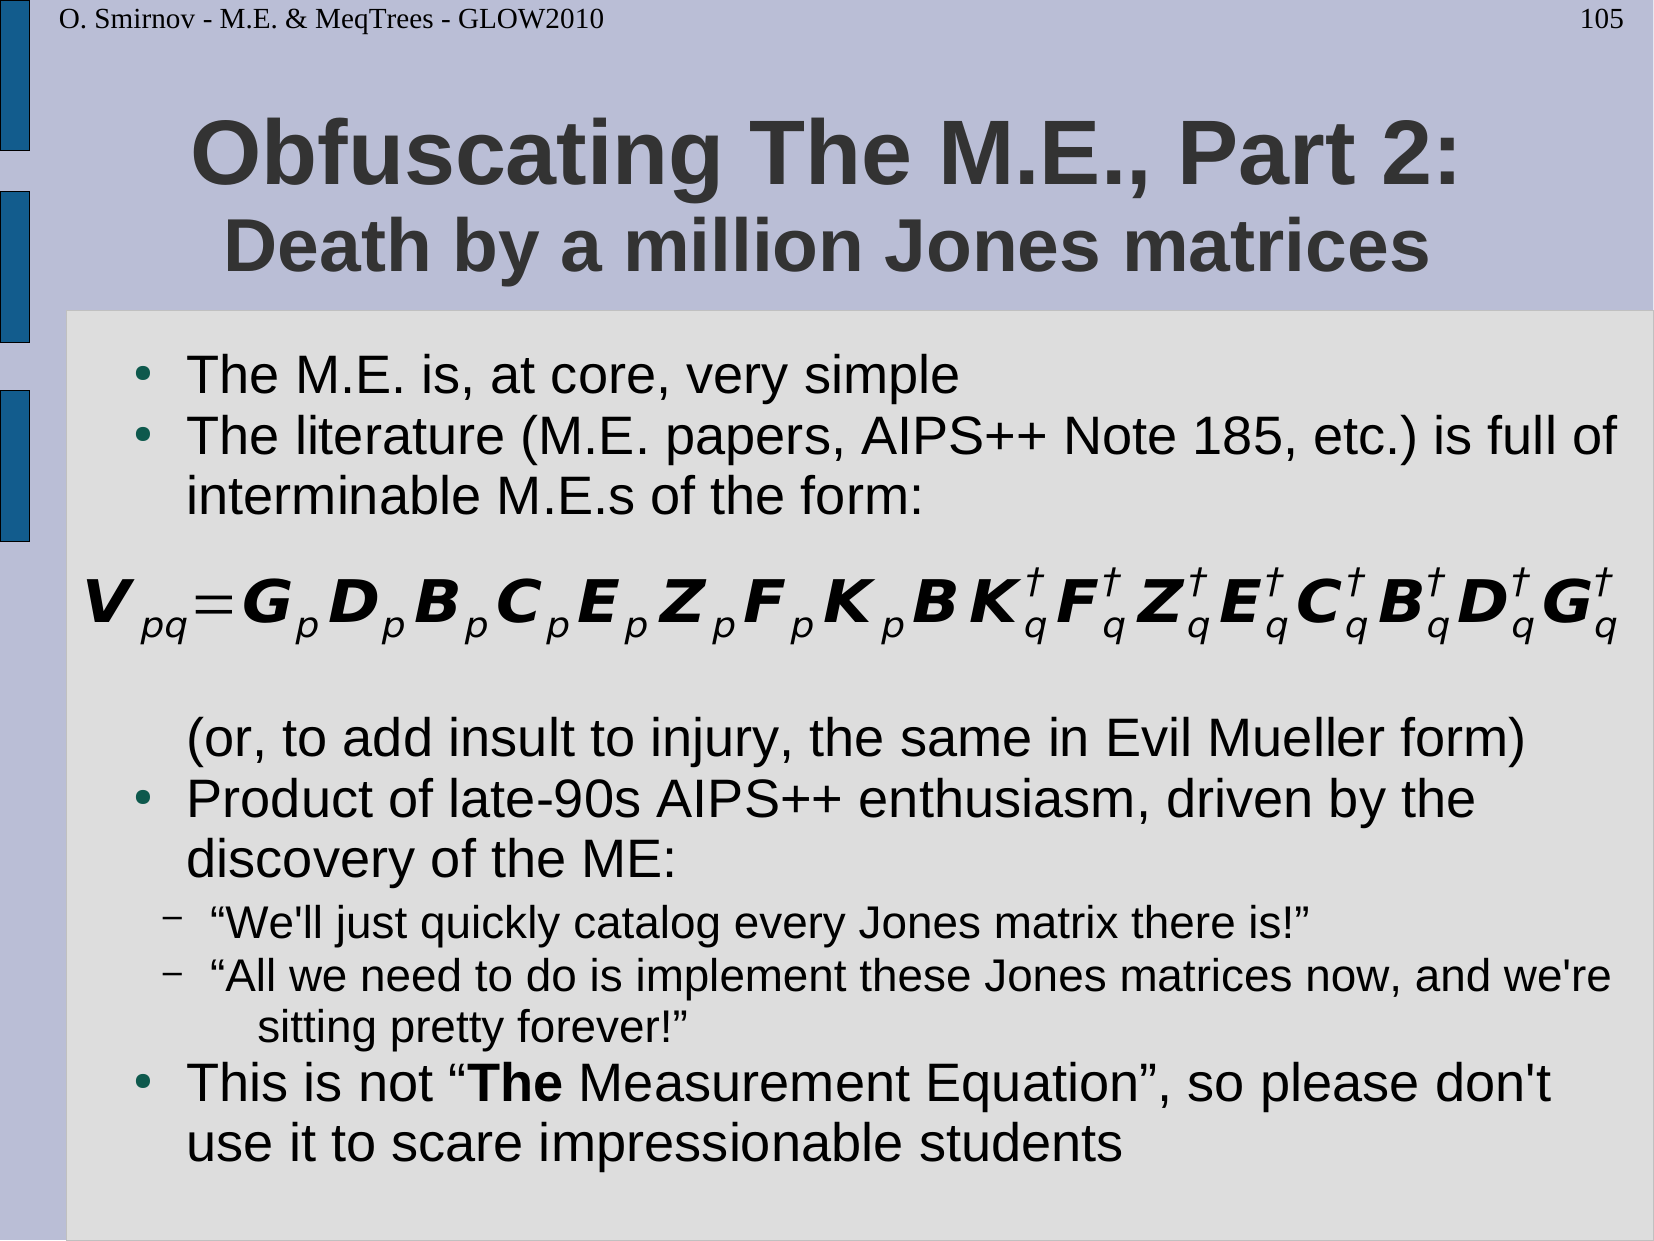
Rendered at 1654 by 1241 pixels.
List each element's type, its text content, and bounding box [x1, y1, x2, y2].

title Obfuscating The M.E., Part 2: Death by a million Jones matrices [121, 98, 1534, 291]
chart [76, 561, 1625, 647]
list The M.E. is, at core, very simple The literature (M.E. papers, AIPS++ Note 185, etc.) is full of interminable M.E.s of the form: (or, to add insult to injury, the same in Evil Mueller form) Product of late-90s AIPS++ enthusiasm, driven by the discovery of the ME: “We'll just quickly catalog every Jones matrix there is!” “All we need to do is implement these Jones matrices now, and we're sitting pretty forever!” This is not “The Measurement Equation”, so please don't use it to scare impressionable students [115, 647, 1625, 1174]
list The M.E. is, at core, very simple The literature (M.E. papers, AIPS++ Note 185, etc.) is full of interminable M.E.s of the form: (or, to add insult to injury, the same in Evil Mueller form) Product of late-90s AIPS++ enthusiasm, driven by the discovery of the ME: “We'll just quickly catalog every Jones matrix there is!” “All we need to do is implement these Jones matrices now, and we're sitting pretty forever!” This is not “The Measurement Equation”, so please don't use it to scare impressionable students [115, 344, 1625, 561]
